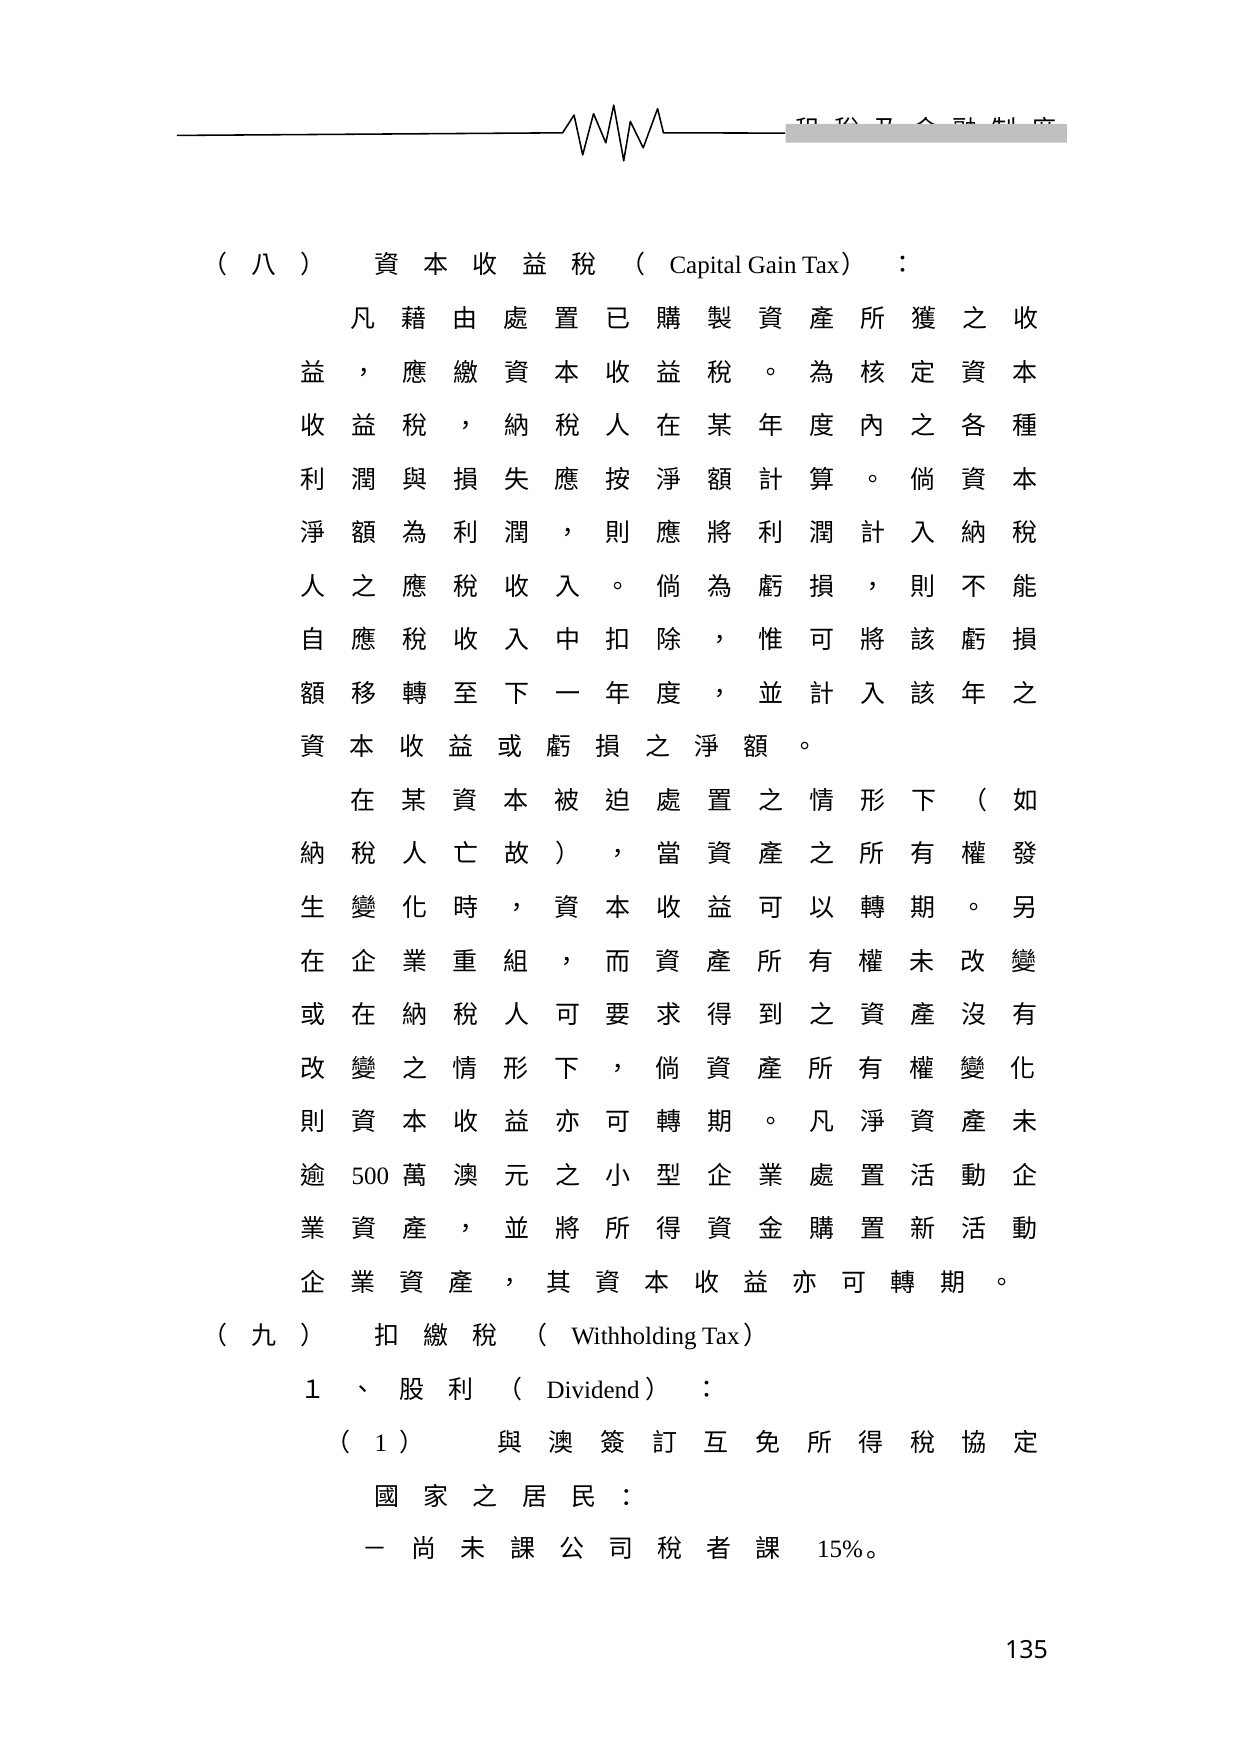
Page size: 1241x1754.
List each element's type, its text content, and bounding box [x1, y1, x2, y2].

subtitle （八） 資本收益稅（Capital Gain Tax）： [202, 236, 1063, 290]
text 凡藉由處置已購製資產所獲之收益，應繳資本收益稅。為核定資本收益稅，納稅人在某年度內之各種利潤與損失應按淨額計算。倘資本淨額為利潤，則應將利潤計入納稅人之應稅收入。倘為虧損，則不能自應稅收入中扣除，惟可將該虧損額移轉至下一年度，並計入該年之資本收益或虧損之淨額。 [276, 290, 1063, 772]
text （1） 與澳簽訂互免所得稅協定國家之居民： [301, 1414, 1063, 1521]
subtitle １、股利（Dividend）： [276, 1361, 1063, 1414]
text －尚未課公司稅者課15%。 [301, 1521, 1063, 1575]
subtitle （九） 扣繳稅（Withholding Tax） [202, 1307, 1063, 1361]
text 在某資本被迫處置之情形下（如納稅人亡故），當資產之所有權發生變化時，資本收益可以轉期。另在企業重組，而資產所有權未改變，或在納稅人可要求得到之資產沒有改變之情形下，倘資產所有權變化，則資本收益亦可轉期。凡淨資產未逾500萬澳元之小型企業處置活動企業資產，並將所得資金購置新活動企業資產，其資本收益亦可轉期。 [276, 772, 1063, 1307]
